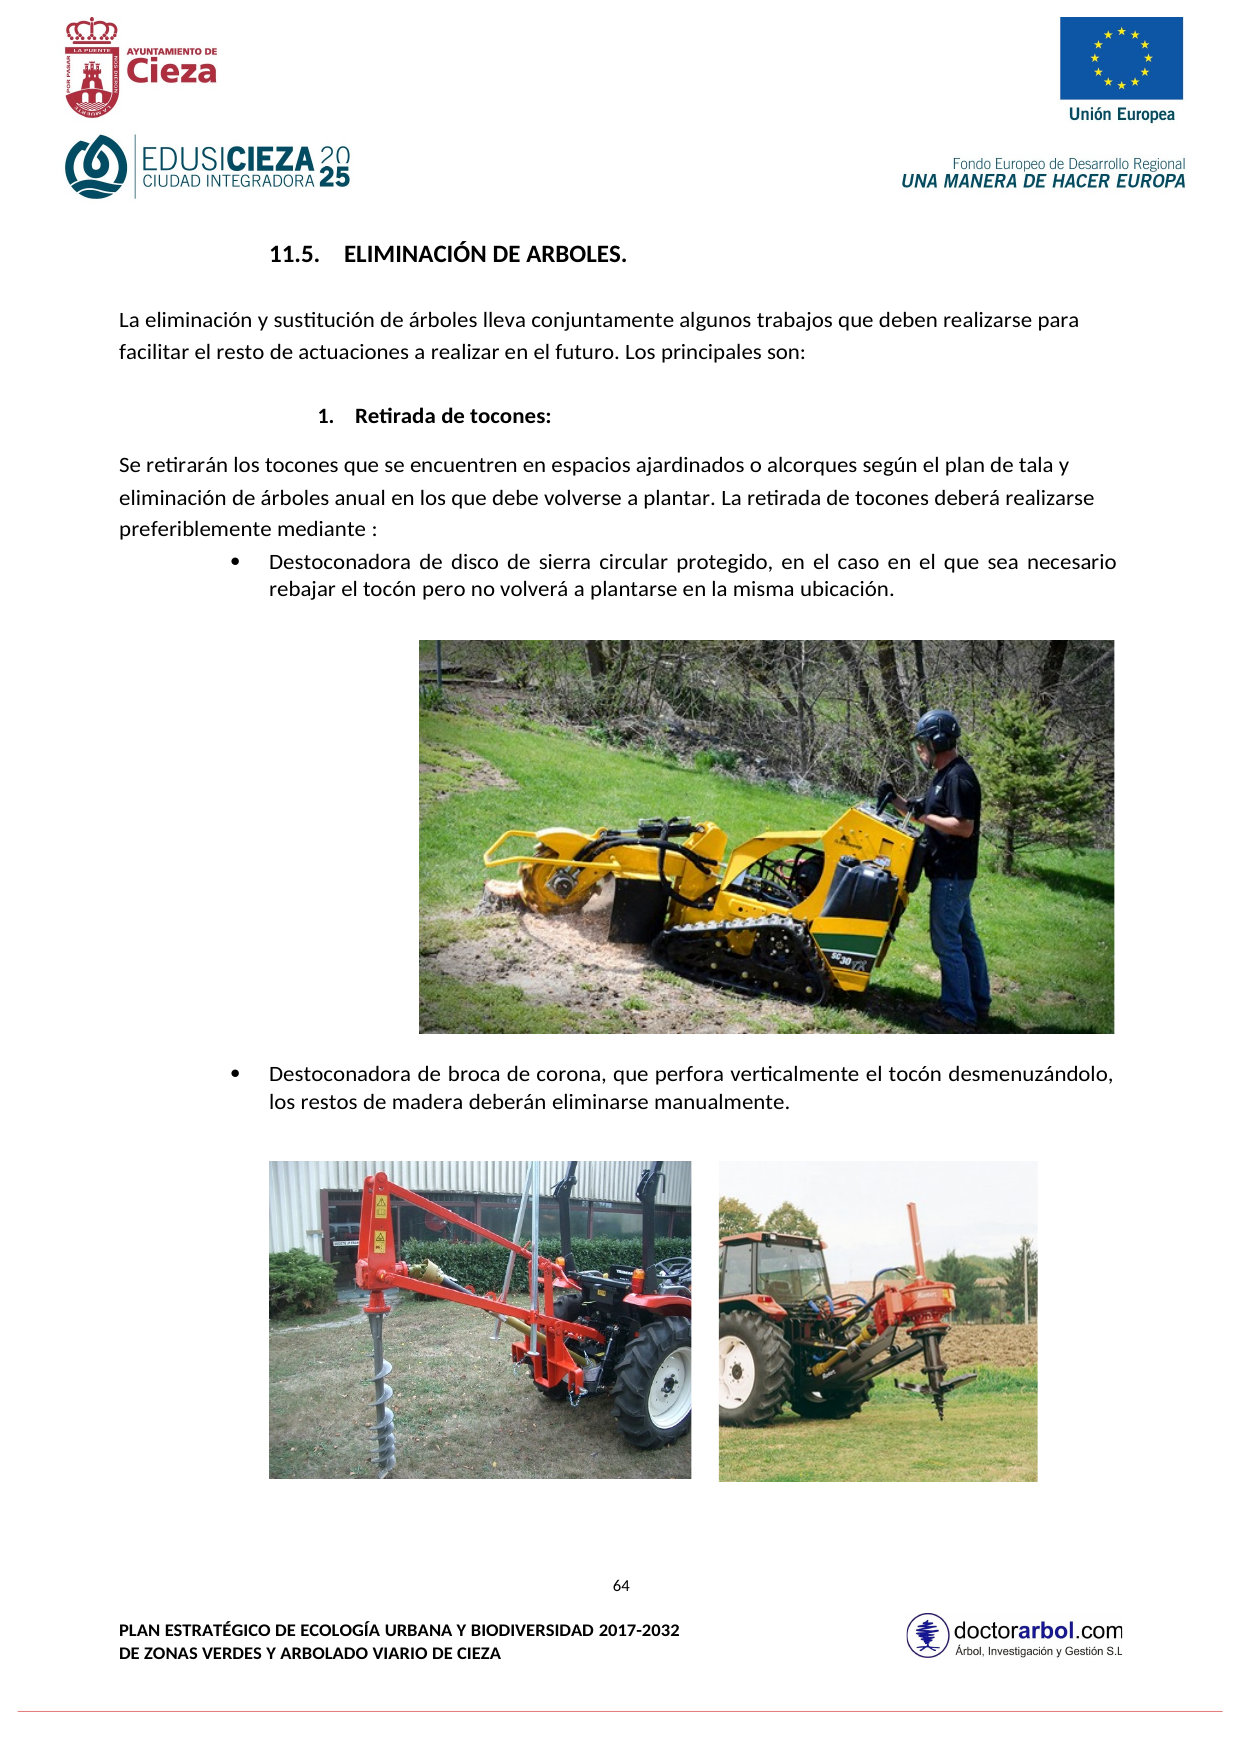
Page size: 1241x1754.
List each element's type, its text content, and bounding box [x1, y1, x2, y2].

list Destoconadora de disco de sierra circular protegido, en el caso en el que sea necesario rebajar el tocón pero no volverá a plantarse en la misma ubicación. [231, 548, 1123, 602]
subtitle Retirada de tocones: [317, 402, 1182, 429]
picture [17, 17, 1223, 1712]
text La eliminación y sustitución de árboles lleva conjuntamente algunos trabajos que deben realizarse para facilitar el resto de actuaciones a realizar en el futuro. Los principales son: [119, 306, 1125, 365]
subtitle ELIMINACIÓN DE ARBOLES. [269, 238, 1182, 268]
text Se retirarán los tocones que se encuentren en espacios ajardinados o alcorques según el plan de tala y eliminación de árboles anual en los que debe volverse a plantar. La retirada de tocones deberá realizarse preferiblemente mediante : [119, 452, 1125, 542]
text 64 [142, 1571, 1100, 1595]
list Destoconadora de broca de corona, que perfora verticalmente el tocón desmenuzándolo, los restos de madera deberán eliminarse manualmente. [231, 1061, 1123, 1115]
text PLAN ESTRATÉGICO DE ECOLOGÍA URBANA Y BIODIVERSIDAD 2017-2032 DE ZONAS VERDES Y ARBOLADO VIARIO DE CIEZA [119, 1619, 699, 1664]
